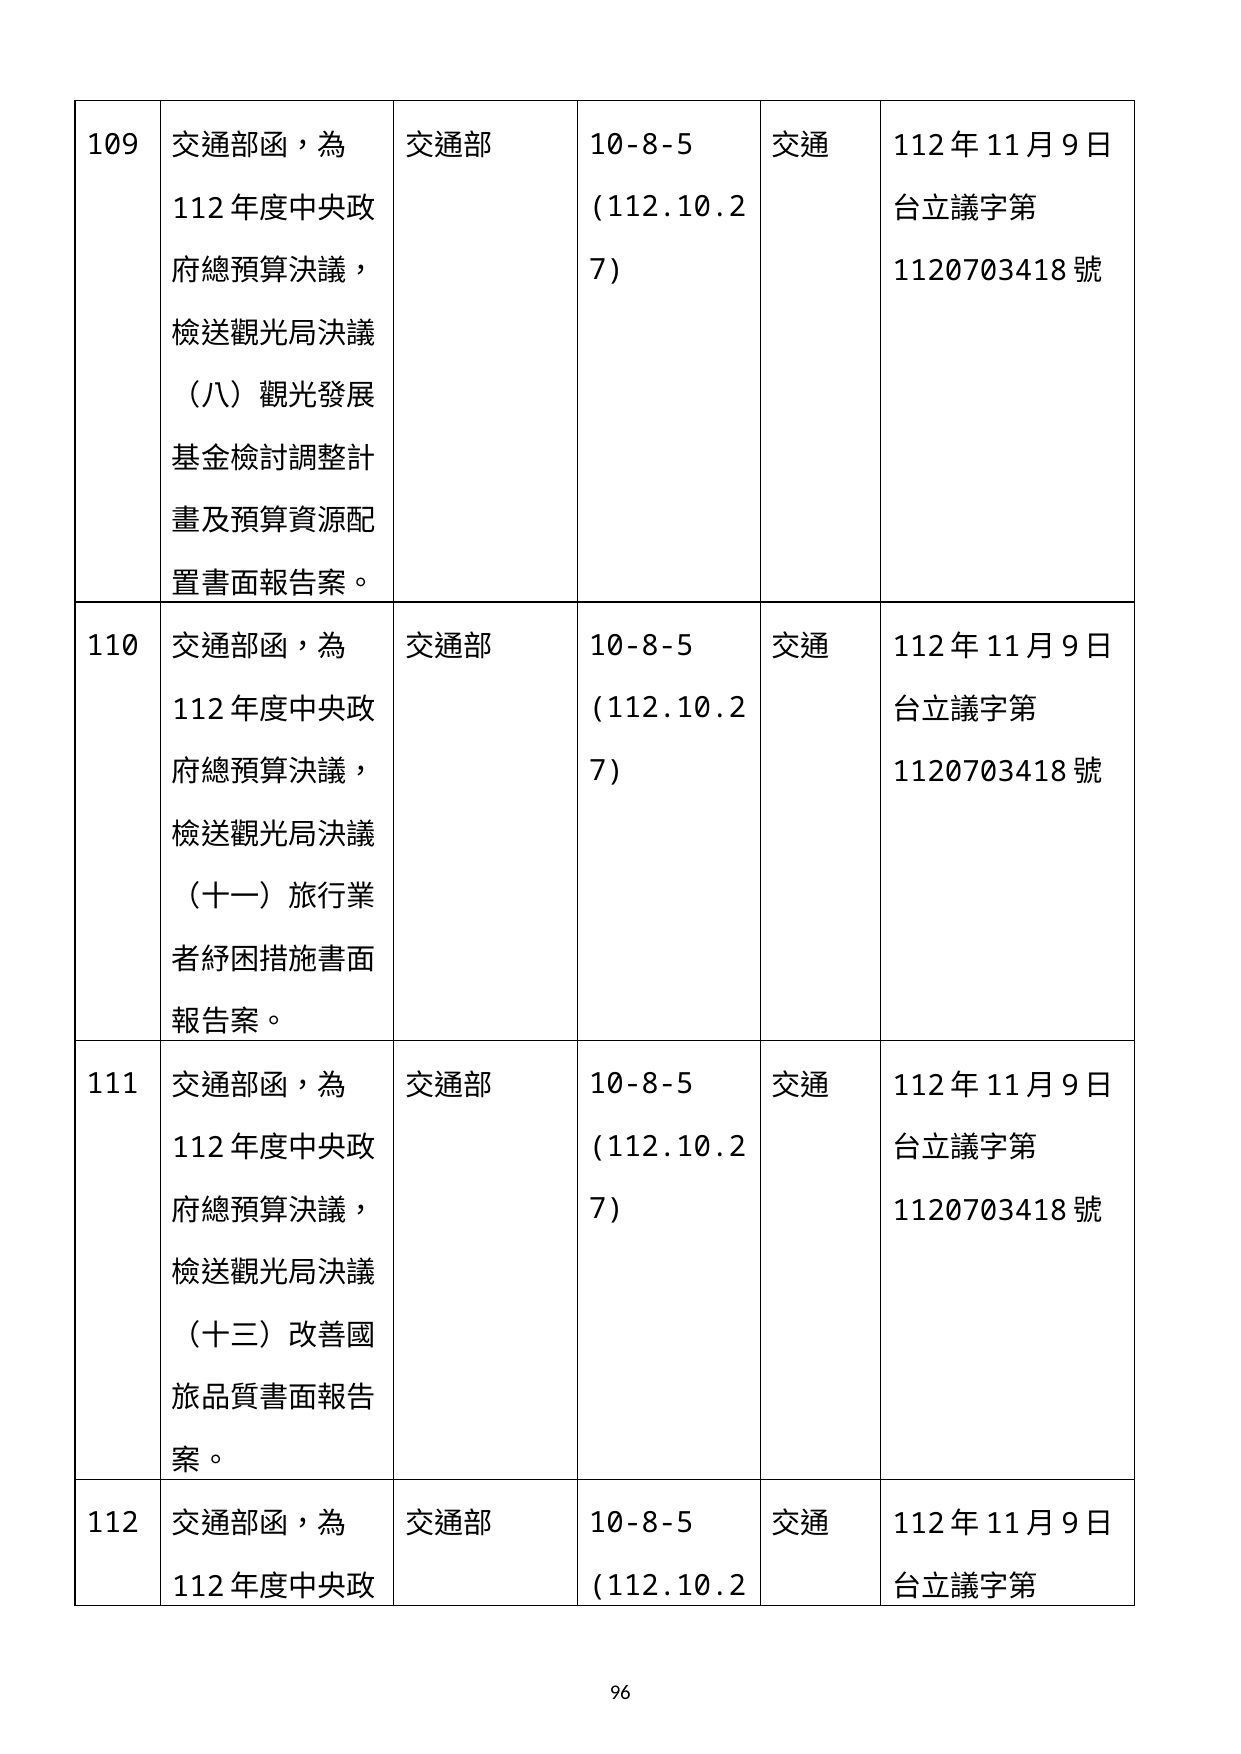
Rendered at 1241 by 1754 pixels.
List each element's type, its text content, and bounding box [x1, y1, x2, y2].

table_cell 111 [76, 1041, 160, 1478]
table_cell 交通 [761, 1480, 880, 1604]
table_cell 交通部 [394, 1041, 577, 1478]
table_cell 10-8-5 (112.10.27) [578, 1041, 760, 1478]
table_cell 交通部 [394, 603, 577, 1040]
table_cell 112年11月9日 台立議字第1120703418號 [881, 1041, 1134, 1478]
table_cell 112年11月9日 台立議字第1120703418號 [881, 603, 1134, 1040]
table_cell 交通 [761, 603, 880, 1040]
table_cell 交通部函，為112年度中央政府總預算決議，檢送觀光局決議（八）觀光發展基金檢討調整計畫及預算資源配置書面報告案。 [161, 101, 393, 601]
table_cell 交通 [761, 1041, 880, 1478]
table_cell 交通部函，為112年度中央政府總預算決議，檢送觀光局決議（十一）旅行業者紓困措施書面報告案。 [161, 603, 393, 1040]
table_cell 交通部函，為112年度中央政 [161, 1480, 393, 1604]
table_cell 10-8-5 (112.10.27) [578, 603, 760, 1040]
table_cell 112年11月9日 台立議字第 [881, 1480, 1134, 1604]
table_cell 交通 [761, 101, 880, 601]
table_cell 10-8-5 (112.10.27) [578, 101, 760, 601]
table_cell 10-8-5 (112.10.2 [578, 1480, 760, 1604]
table_cell 110 [76, 603, 160, 1040]
table_cell 交通部函，為112年度中央政府總預算決議，檢送觀光局決議（十三）改善國旅品質書面報告案。 [161, 1041, 393, 1478]
table_cell 112年11月9日 台立議字第1120703418號 [881, 101, 1134, 601]
table_cell 交通部 [394, 1480, 577, 1604]
table_cell 交通部 [394, 101, 577, 601]
table_cell 112 [76, 1480, 160, 1604]
table_cell 109 [76, 101, 160, 601]
